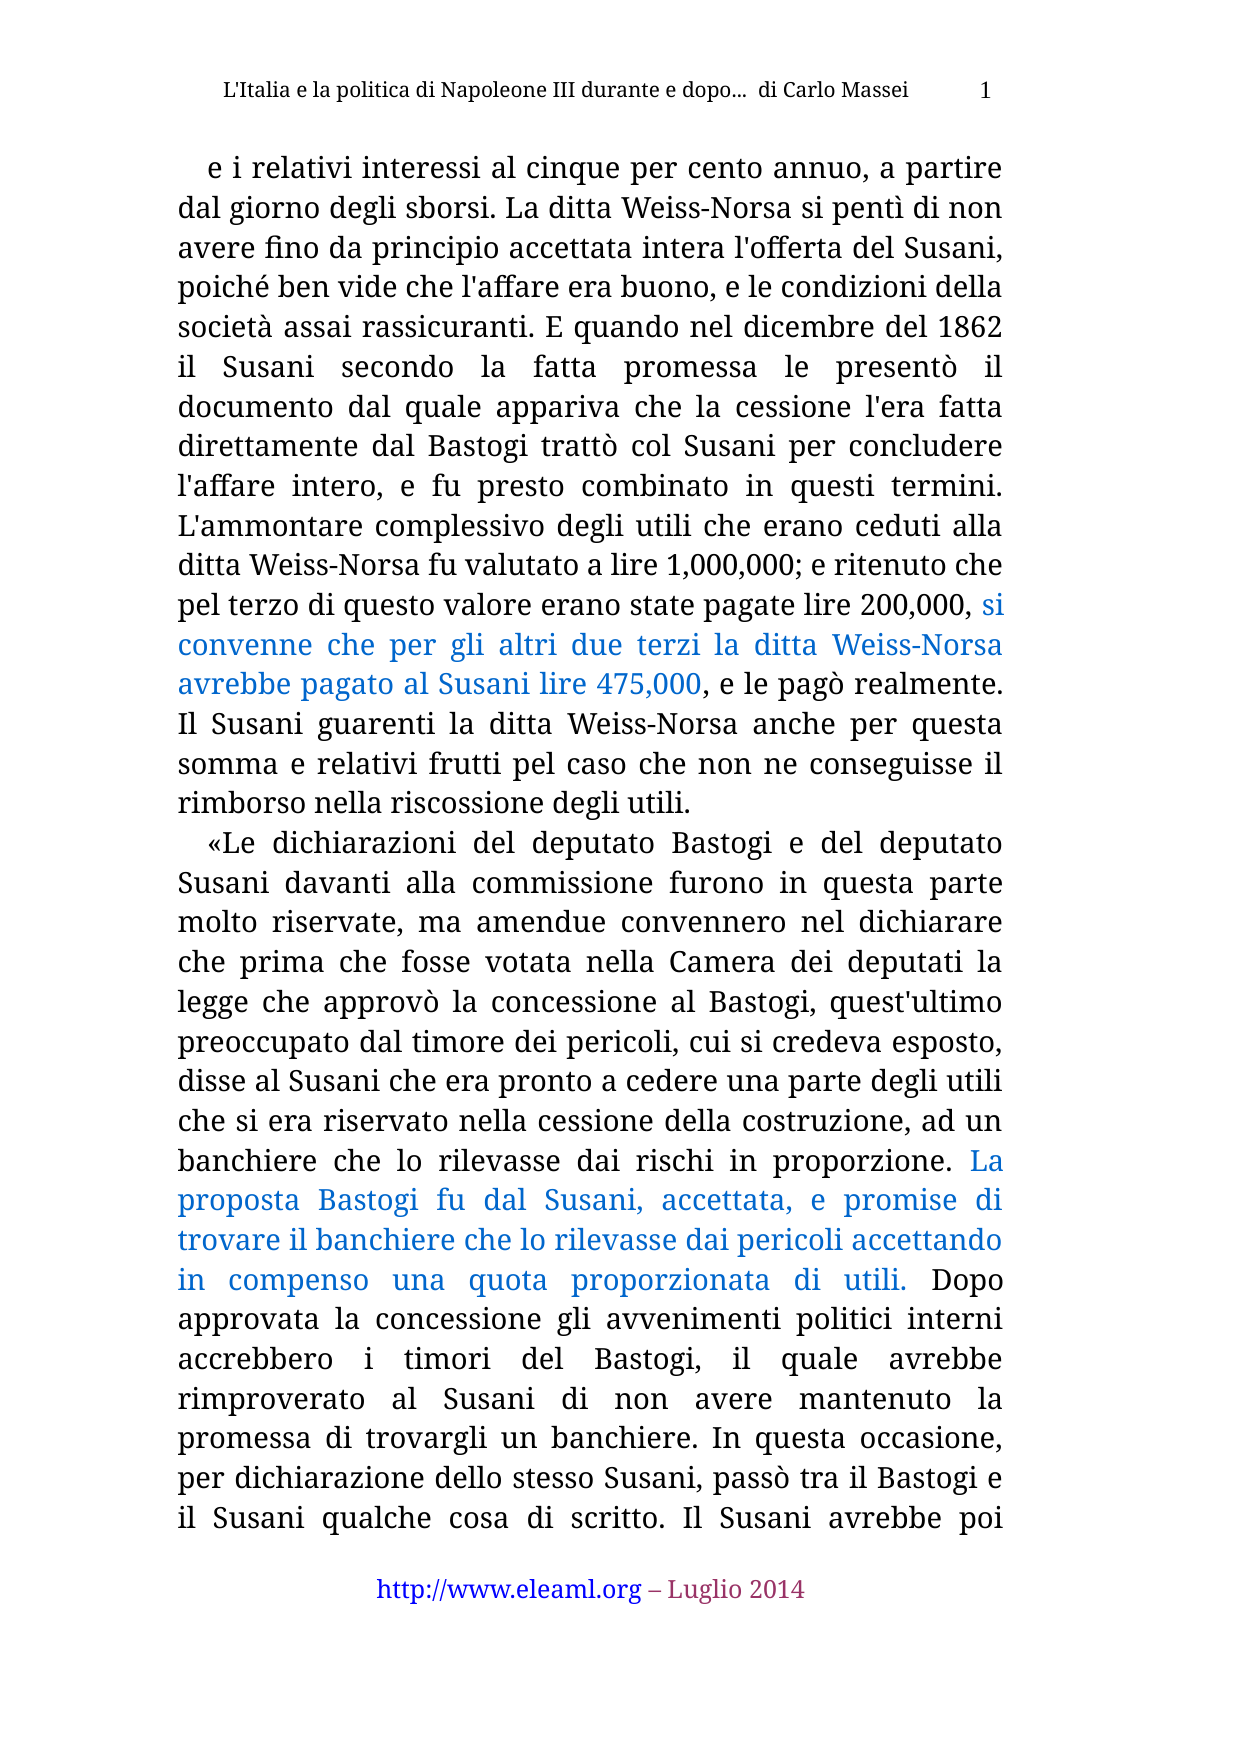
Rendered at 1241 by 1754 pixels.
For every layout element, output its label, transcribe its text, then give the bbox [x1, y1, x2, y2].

text «Le dichiarazioni del deputato Bastogi e del deputato Susani davanti alla commissione furono in questa parte molto riservate, ma amendue convennero nel dichiarare che prima che fosse votata nella Camera dei deputati la legge che approvò la concessione al Bastogi, quest'ultimo preoccupato dal timore dei pericoli, cui si credeva esposto, disse al Susani che era pronto a cedere una parte degli utili che si era riservato nella cessione della costruzione, ad un banchiere che lo rilevasse dai rischi in proporzione. La proposta Bastogi fu dal Susani, accettata, e promise di trovare il banchiere che lo rilevasse dai pericoli accettando in compenso una quota proporzionata di utili. Dopo approvata la concessione gli avvenimenti politici interni accrebbero i timori del Bastogi, il quale avrebbe rimproverato al Susani di non avere mantenuto la promessa di trovargli un banchiere. In questa occasione, per dichiarazione dello stesso Susani, passò tra il Bastogi e il Susani qualche cosa di scritto. Il Susani avrebbe poi [177, 822, 1004, 1537]
text e i relativi interessi al cinque per cento annuo, a partire dal giorno degli sborsi. La ditta Weiss-Norsa si pentì di non avere fino da principio accettata intera l'offerta del Susani, poiché ben vide che l'affare era buono, e le condizioni della società assai rassicuranti. E quando nel dicembre del 1862 il Susani secondo la fatta promessa le presentò il documento dal quale appariva che la cessione l'era fatta direttamente dal Bastogi trattò col Susani per concludere l'affare intero, e fu presto combinato in questi termini. L'ammontare complessivo degli utili che erano ceduti alla ditta Weiss-Norsa fu valutato a lire 1,000,000; e ritenuto che pel terzo di questo valore erano state pagate lire 200,000, si convenne che per gli altri due terzi la ditta Weiss-Norsa avrebbe pagato al Susani lire 475,000, e le pagò realmente. Il Susani guarenti la ditta Weiss-Norsa anche per questa somma e relativi frutti pel caso che non ne conseguisse il rimborso nella riscossione degli utili. [177, 148, 1004, 822]
